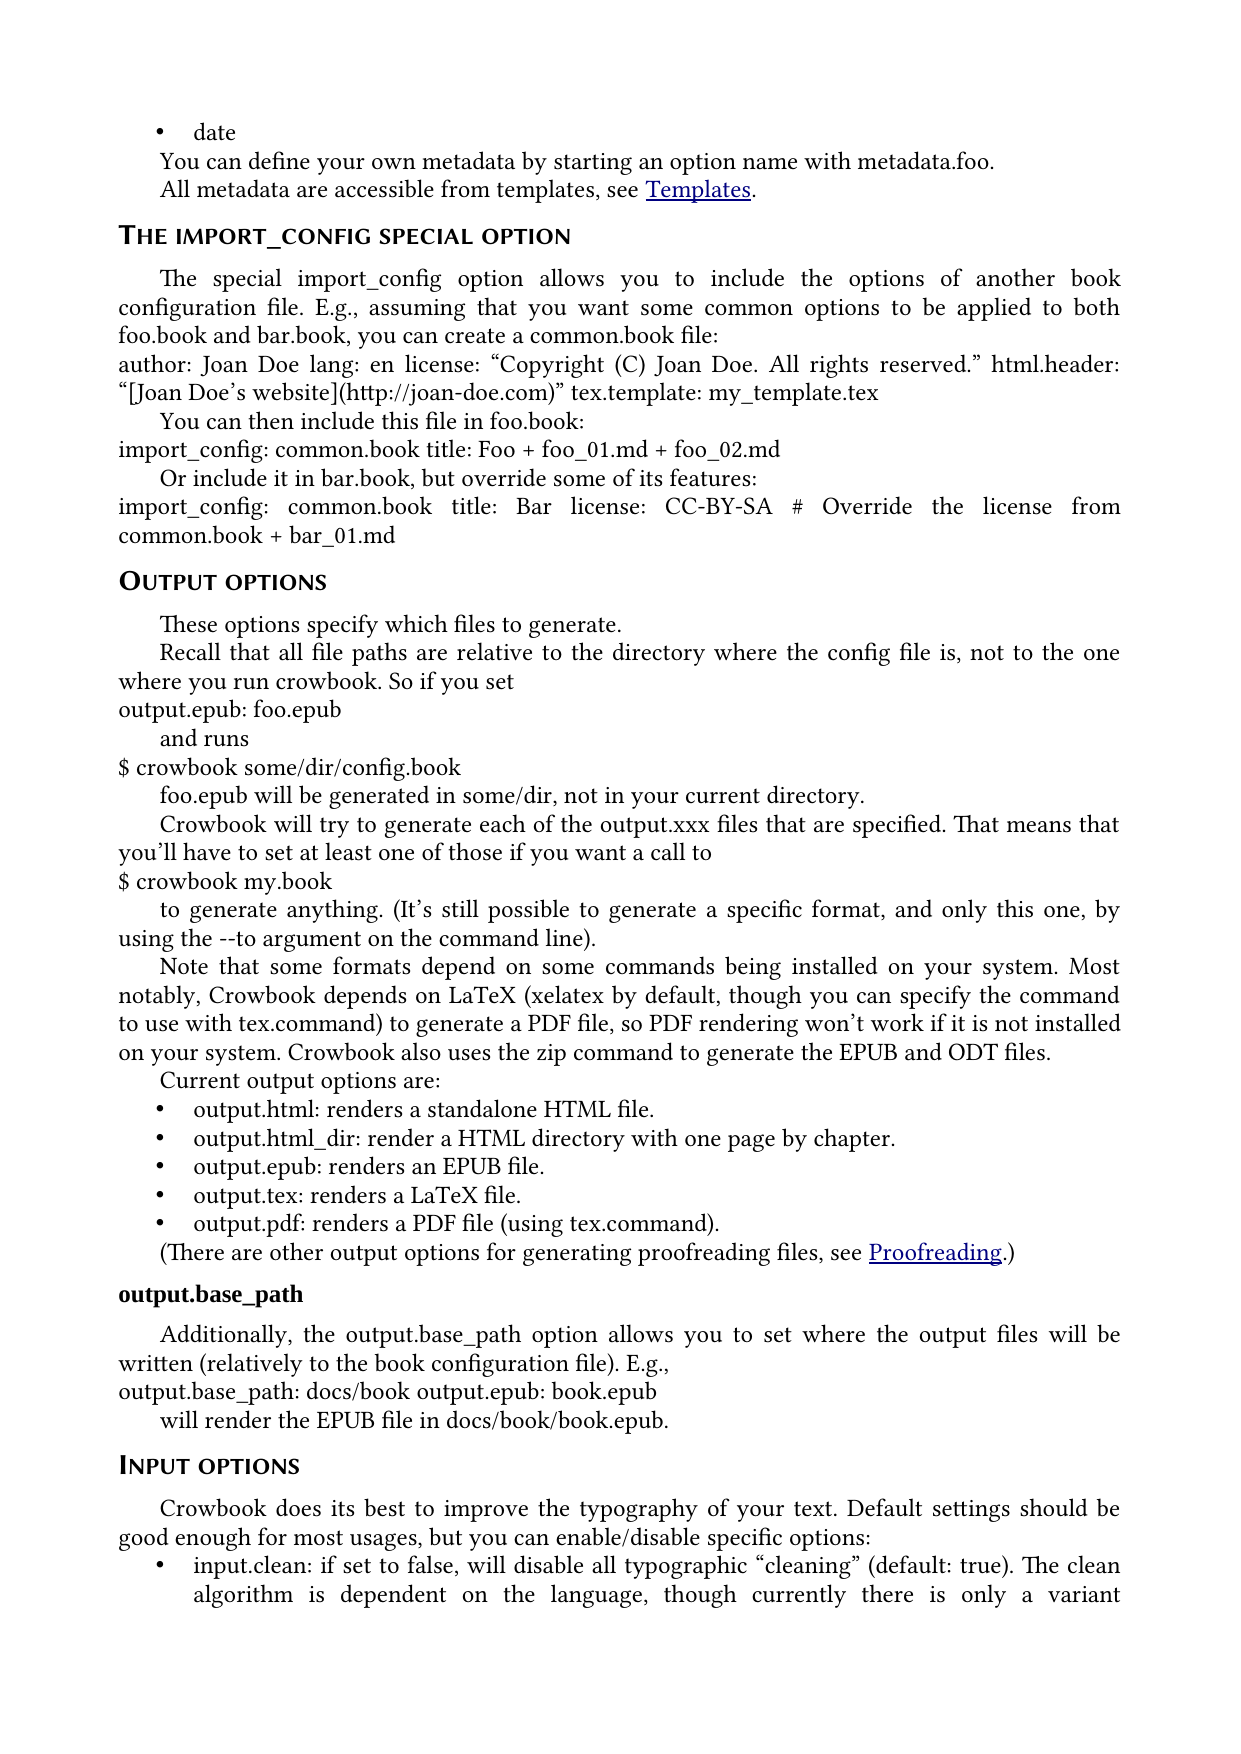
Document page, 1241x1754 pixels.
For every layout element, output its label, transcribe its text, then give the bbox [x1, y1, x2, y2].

text Crowbook does its best to improve the typography of your text. Default settings should be good enough for most usages, but you can enable/disable specific options: [118, 1494, 1122, 1552]
text output.epub: foo.epub [118, 695, 1122, 724]
text You can define your own metadata by starting an option name with metadata.foo. [118, 147, 1122, 175]
text Additionally, the output.base_path option allows you to set where the output files will be written (relatively to the book configuration file). E.g., [118, 1320, 1122, 1377]
text import_config: common.book title: Bar license: CC-BY-SA # Override the license from common.book + bar_01.md [118, 492, 1122, 549]
text $ crowbook some/dir/config.book [118, 752, 1122, 781]
text Crowbook will try to generate each of the output.xxx files that are specified. That means that you’ll have to set at least one of those if you want a call to [118, 809, 1122, 867]
text Note that some formats depend on some commands being installed on your system. Most notably, Crowbook depends on LaTeX (xelatex by default, though you can specify the command to use with tex.command) to generate a PDF file, so PDF rendering won’t work if it is not installed on your system. Crowbook also uses the zip command to generate the EPUB and ODT files. [118, 952, 1122, 1066]
text These options specify which files to generate. [118, 610, 1122, 638]
list output.html: renders a standalone HTML file. [156, 1095, 1122, 1123]
list date [156, 118, 1122, 147]
list output.html_dir: render a HTML directory with one page by chapter. [156, 1123, 1122, 1152]
text Or include it in bar.book, but override some of its features: [118, 464, 1122, 492]
text (There are other output options for generating proofreading files, see Proofreading.) [118, 1238, 1122, 1266]
text and runs [118, 724, 1122, 752]
text $ crowbook my.book [118, 867, 1122, 895]
text import_config: common.book title: Foo + foo_01.md + foo_02.md [118, 435, 1122, 464]
text to generate anything. (It’s still possible to generate a specific format, and only this one, by using the --to argument on the command line). [118, 895, 1122, 952]
text will render the EPUB file in docs/book/book.epub. [118, 1406, 1122, 1434]
subtitle Input options [118, 1449, 1122, 1482]
subtitle The import_config special option [118, 218, 1122, 252]
text Current output options are: [118, 1066, 1122, 1095]
text You can then include this file in foo.book: [118, 407, 1122, 435]
subtitle output.base_path [118, 1279, 1122, 1307]
text Recall that all file paths are relative to the directory where the config file is, not to the one where you run crowbook. So if you set [118, 638, 1122, 695]
list input.clean: if set to false, will disable all typographic “cleaning” (default: true). The clean algorithm is dependent on the language, though currently there is only a variant [156, 1552, 1122, 1609]
text foo.epub will be generated in some/dir, not in your current directory. [118, 781, 1122, 809]
list output.epub: renders an EPUB file. [156, 1152, 1122, 1181]
text All metadata are accessible from templates, see Templates. [118, 175, 1122, 204]
list output.tex: renders a LaTeX file. [156, 1181, 1122, 1209]
list output.pdf: renders a PDF file (using tex.command). [156, 1209, 1122, 1238]
text output.base_path: docs/book output.epub: book.epub [118, 1377, 1122, 1406]
subtitle Output options [118, 564, 1122, 597]
text The special import_config option allows you to include the options of another book configuration file. E.g., assuming that you want some common options to be applied to both foo.book and bar.book, you can create a common.book file: [118, 264, 1122, 350]
text author: Joan Doe lang: en license: “Copyright (C) Joan Doe. All rights reserved.” html.header: “[Joan Doe’s website](http://joan-doe.com)” tex.template: my_template.tex [118, 350, 1122, 407]
